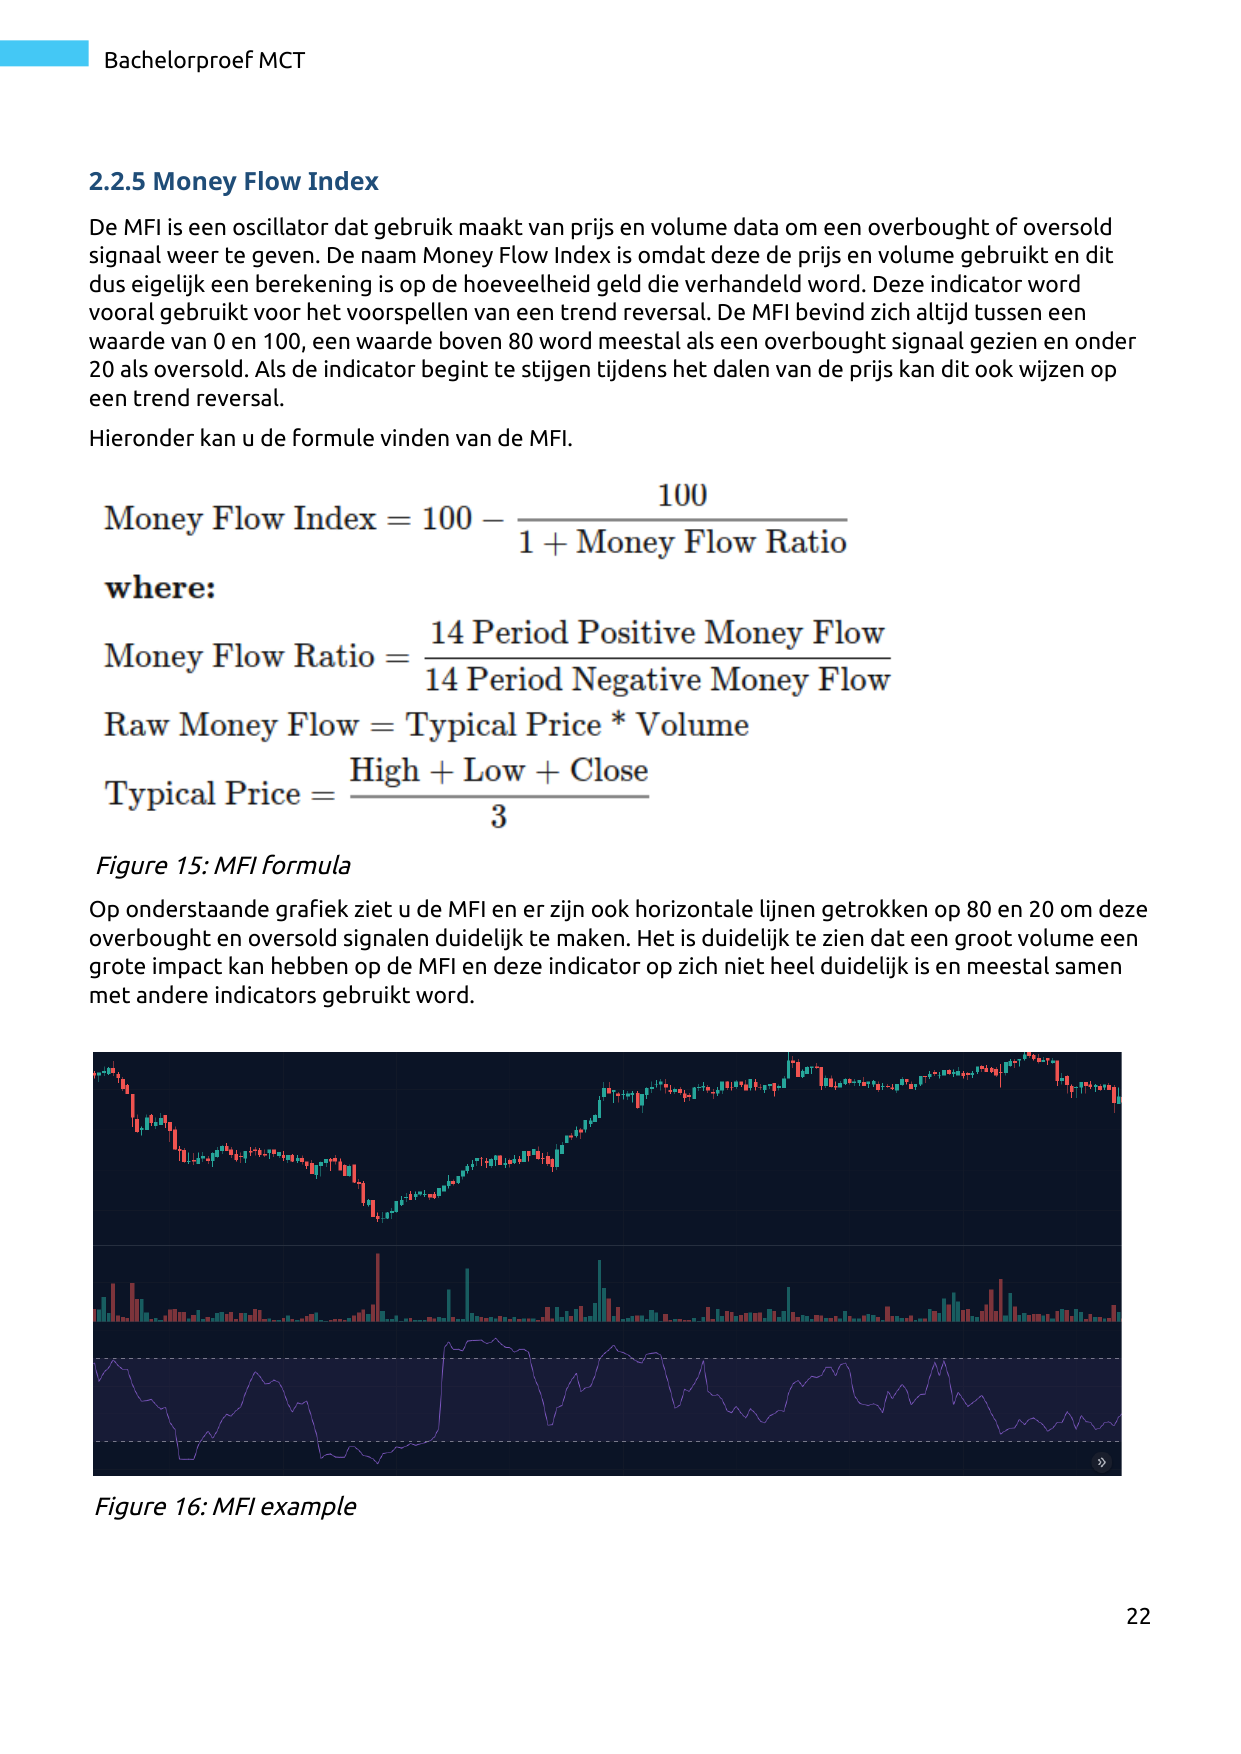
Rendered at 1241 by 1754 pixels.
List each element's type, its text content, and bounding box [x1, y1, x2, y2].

text Hieronder kan u de formule vinden van de MFI. [89, 425, 1152, 451]
picture [93, 1052, 1122, 1476]
subtitle 2.2.5 Money Flow Index [89, 164, 1152, 198]
text [90, 1037, 1125, 1546]
picture [98, 478, 902, 836]
text Figure 15: MFI formula [94, 836, 905, 879]
text Op onderstaande grafiek ziet u de MFI en er zijn ook horizontale lijnen getrokken op 80 en 20 om deze overbought en oversold signalen duidelijk te maken. Het is duidelijk te zien dat een groot volume een grote impact kan hebben op de MFI en deze indicator op zich niet heel duidelijk is en meestal samen met andere indicators gebruikt word. [89, 466, 1152, 1007]
text Figure 16: MFI example [93, 1476, 1122, 1519]
text De MFI is een oscillator dat gebruik maakt van prijs en volume data om een overbought of oversold signaal weer te geven. De naam Money Flow Index is omdat deze de prijs en volume gebruikt en dit dus eigelijk een berekening is op de hoeveelheid geld die verhandeld word. Deze indicator word vooral gebruikt voor het voorspellen van een trend reversal. De MFI bevind zich altijd tussen een waarde van 0 en 100, een waarde boven 80 word meestal als een overbought signaal gezien en onder 20 als oversold. Als de indicator begint te stijgen tijdens het dalen van de prijs kan dit ook wijzen op een trend reversal. [89, 213, 1152, 410]
